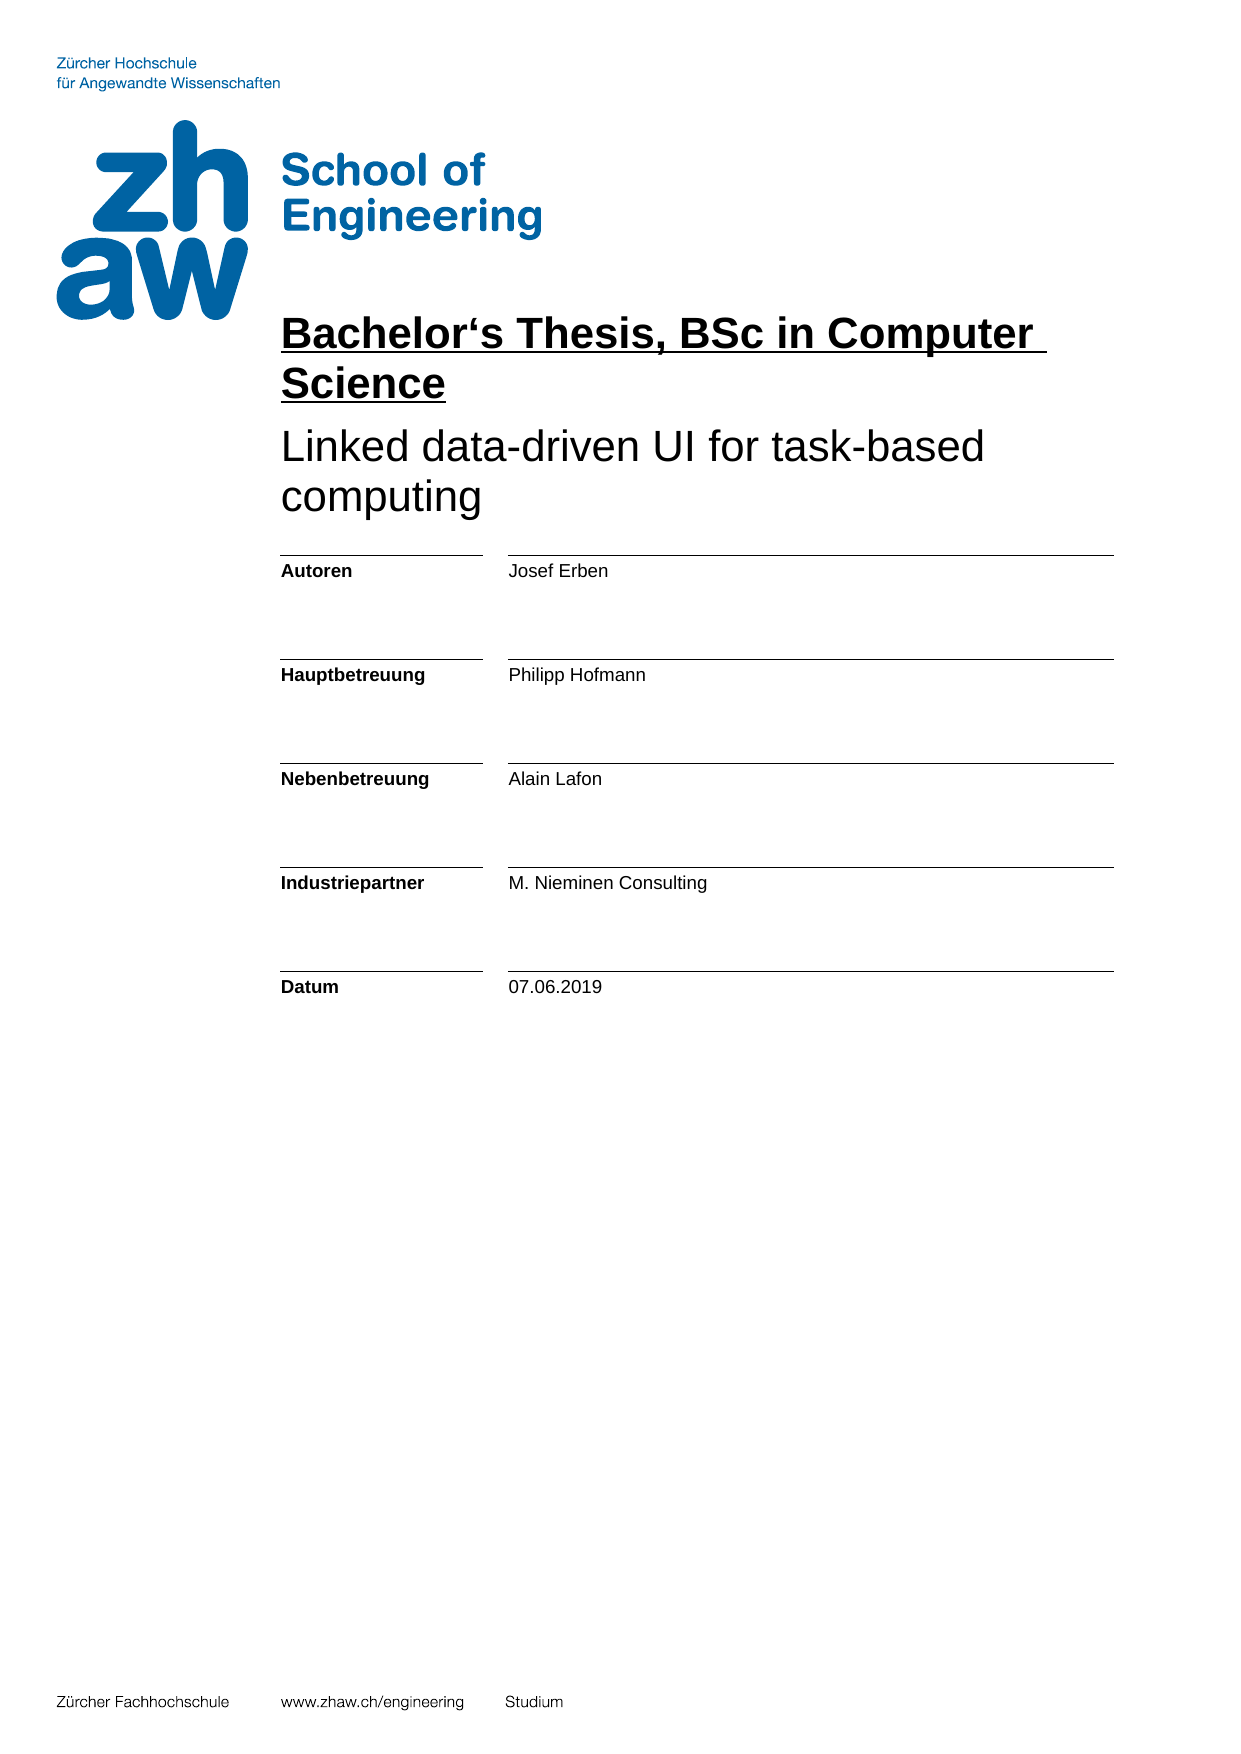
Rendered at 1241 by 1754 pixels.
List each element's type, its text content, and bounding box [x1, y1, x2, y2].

text Bachelor‘s Thesis, BSc in Computer Science [281, 307, 1138, 408]
table_cell [483, 867, 508, 971]
table_cell [483, 659, 508, 763]
table_cell Alain Lafon [508, 764, 1114, 867]
text Linked data-driven UI for task-based computing [281, 420, 1138, 521]
table_header Josef Erben [508, 556, 1114, 659]
table_cell Hauptbetreuung [280, 660, 483, 763]
table_cell Industriepartner [280, 868, 483, 971]
table_header Autoren [280, 556, 483, 659]
table_cell 07.06.2019 [508, 972, 1114, 1049]
table_cell Nebenbetreuung [280, 764, 483, 867]
table_cell [483, 763, 508, 867]
table_cell Datum [280, 972, 483, 1049]
table_cell Philipp Hofmann [508, 660, 1114, 763]
table_cell [483, 971, 508, 1049]
table_header [483, 555, 508, 659]
table_cell M. Nieminen Consulting [508, 868, 1114, 971]
